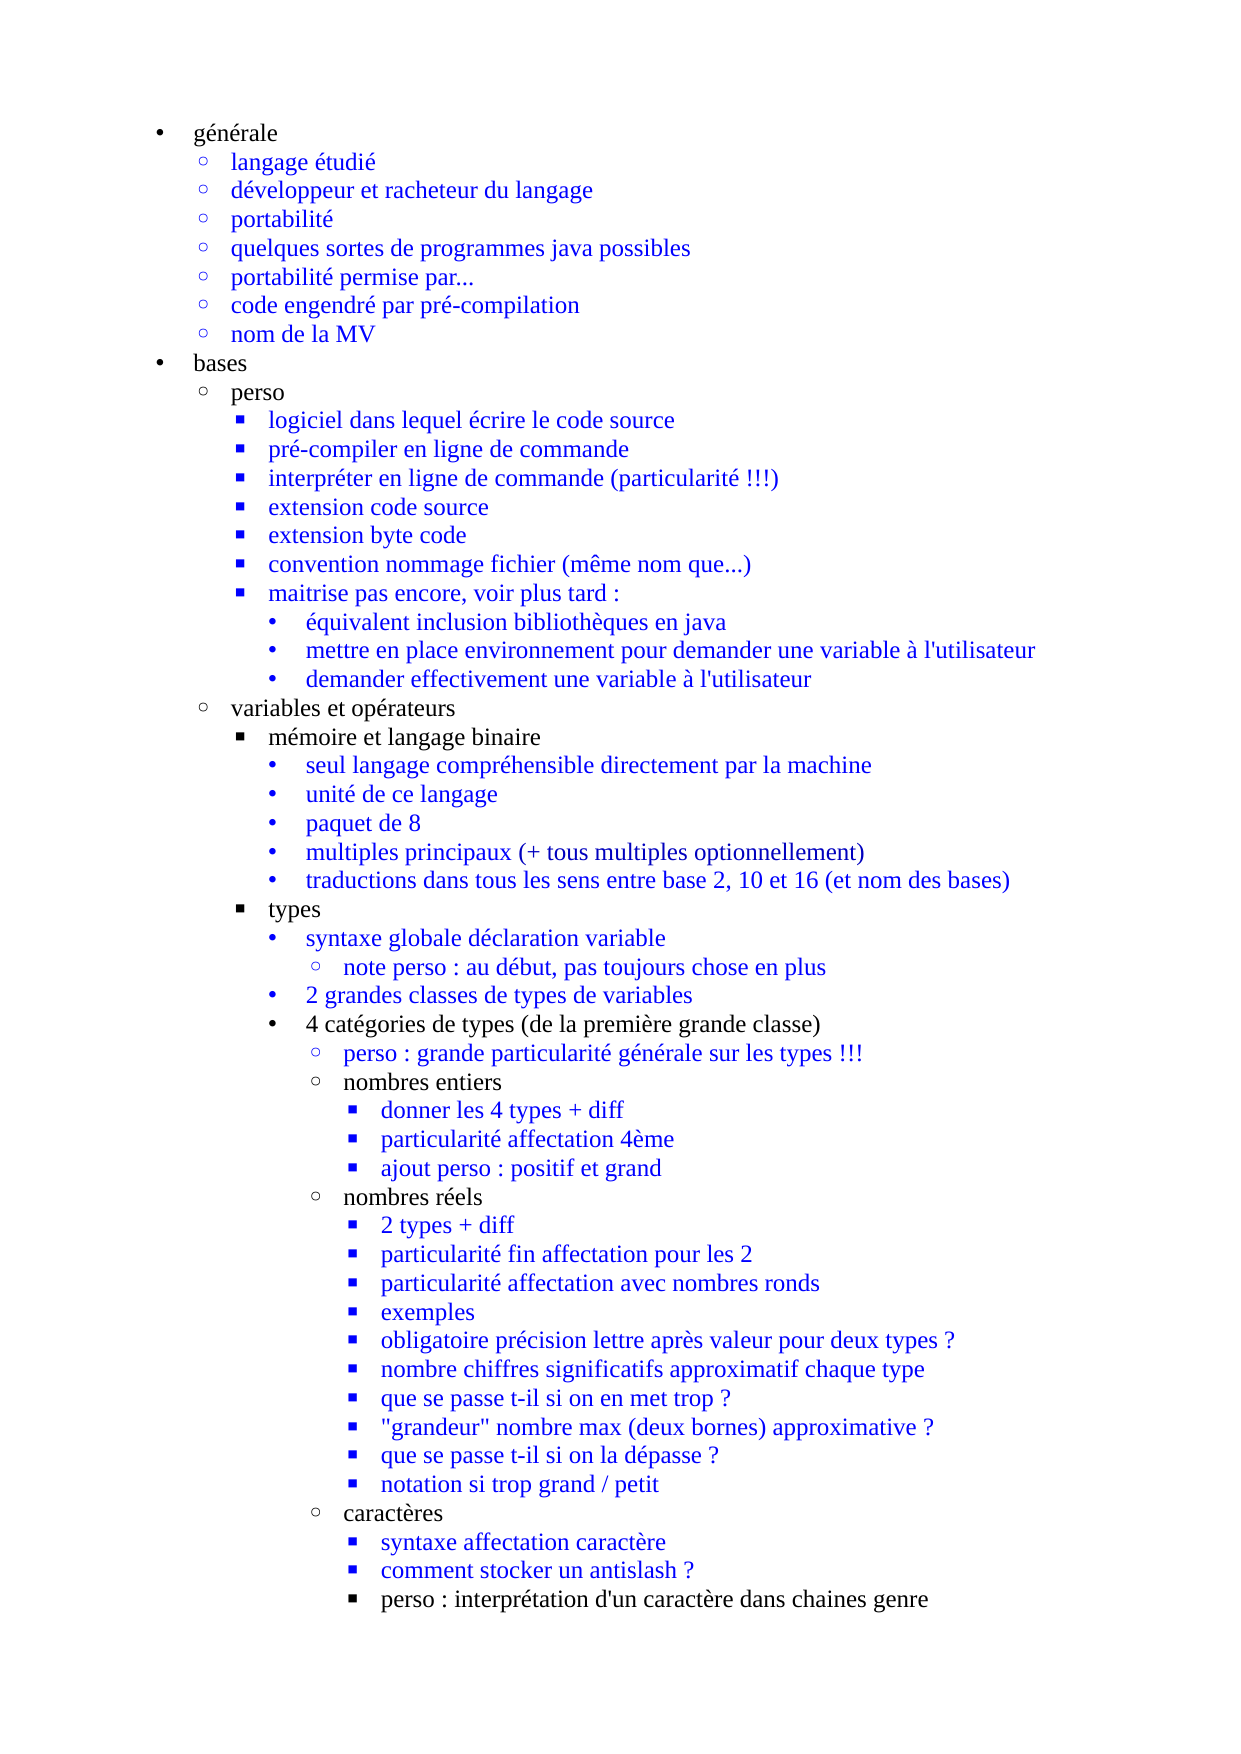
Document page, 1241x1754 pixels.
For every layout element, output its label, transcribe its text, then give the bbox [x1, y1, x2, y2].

list syntaxe affectation caractère [343, 1527, 1122, 1556]
list "grandeur" nombre max (deux bornes) approximative ? [343, 1412, 1122, 1441]
list mettre en place environnement pour demander une variable à l'utilisateur [268, 636, 1122, 664]
list types [231, 894, 1122, 923]
list perso : interprétation d'un caractère dans chaines genre [343, 1584, 1122, 1613]
list comment stocker un antislash ? [343, 1556, 1122, 1584]
list logiciel dans lequel écrire le code source [231, 406, 1122, 434]
list que se passe t-il si on la dépasse ? [343, 1441, 1122, 1469]
list obligatoire précision lettre après valeur pour deux types ? [343, 1326, 1122, 1354]
list particularité affectation avec nombres ronds [343, 1268, 1122, 1297]
list 4 catégories de types (de la première grande classe) [268, 1009, 1122, 1038]
list notation si trop grand / petit [343, 1469, 1122, 1498]
list équivalent inclusion bibliothèques en java [268, 607, 1122, 636]
list développeur et racheteur du langage [193, 176, 1122, 204]
list seul langage compréhensible directement par la machine [268, 751, 1122, 779]
list interpréter en ligne de commande (particularité !!!) [231, 463, 1122, 492]
list paquet de 8 [268, 808, 1122, 837]
list portabilité [193, 204, 1122, 233]
list quelques sortes de programmes java possibles [193, 233, 1122, 262]
list extension code source [231, 492, 1122, 521]
list convention nommage fichier (même nom que...) [231, 549, 1122, 578]
list mémoire et langage binaire [231, 722, 1122, 751]
list portabilité permise par... [193, 262, 1122, 291]
list code engendré par pré-compilation [193, 291, 1122, 319]
list traductions dans tous les sens entre base 2, 10 et 16 (et nom des bases) [268, 866, 1122, 894]
list pré-compiler en ligne de commande [231, 434, 1122, 463]
list bases [156, 348, 1122, 377]
list particularité fin affectation pour les 2 [343, 1239, 1122, 1268]
list nombre chiffres significatifs approximatif chaque type [343, 1354, 1122, 1383]
list note perso : au début, pas toujours chose en plus [306, 952, 1122, 981]
list donner les 4 types + diff [343, 1096, 1122, 1124]
list unité de ce langage [268, 779, 1122, 808]
list 2 types + diff [343, 1211, 1122, 1239]
list perso : grande particularité générale sur les types !!! [306, 1038, 1122, 1067]
list perso [193, 377, 1122, 406]
list nom de la MV [193, 319, 1122, 348]
list variables et opérateurs [193, 693, 1122, 722]
list syntaxe globale déclaration variable [268, 923, 1122, 952]
list nombres réels [306, 1182, 1122, 1211]
list caractères [306, 1498, 1122, 1527]
list générale [156, 118, 1122, 147]
list particularité affectation 4ème [343, 1124, 1122, 1153]
list exemples [343, 1297, 1122, 1326]
list que se passe t-il si on en met trop ? [343, 1383, 1122, 1412]
list multiples principaux (+ tous multiples optionnellement) [268, 837, 1122, 866]
list demander effectivement une variable à l'utilisateur [268, 664, 1122, 693]
list maitrise pas encore, voir plus tard : [231, 578, 1122, 607]
list extension byte code [231, 521, 1122, 549]
list ajout perso : positif et grand [343, 1153, 1122, 1182]
list langage étudié [193, 147, 1122, 176]
list 2 grandes classes de types de variables [268, 981, 1122, 1009]
list nombres entiers [306, 1067, 1122, 1096]
